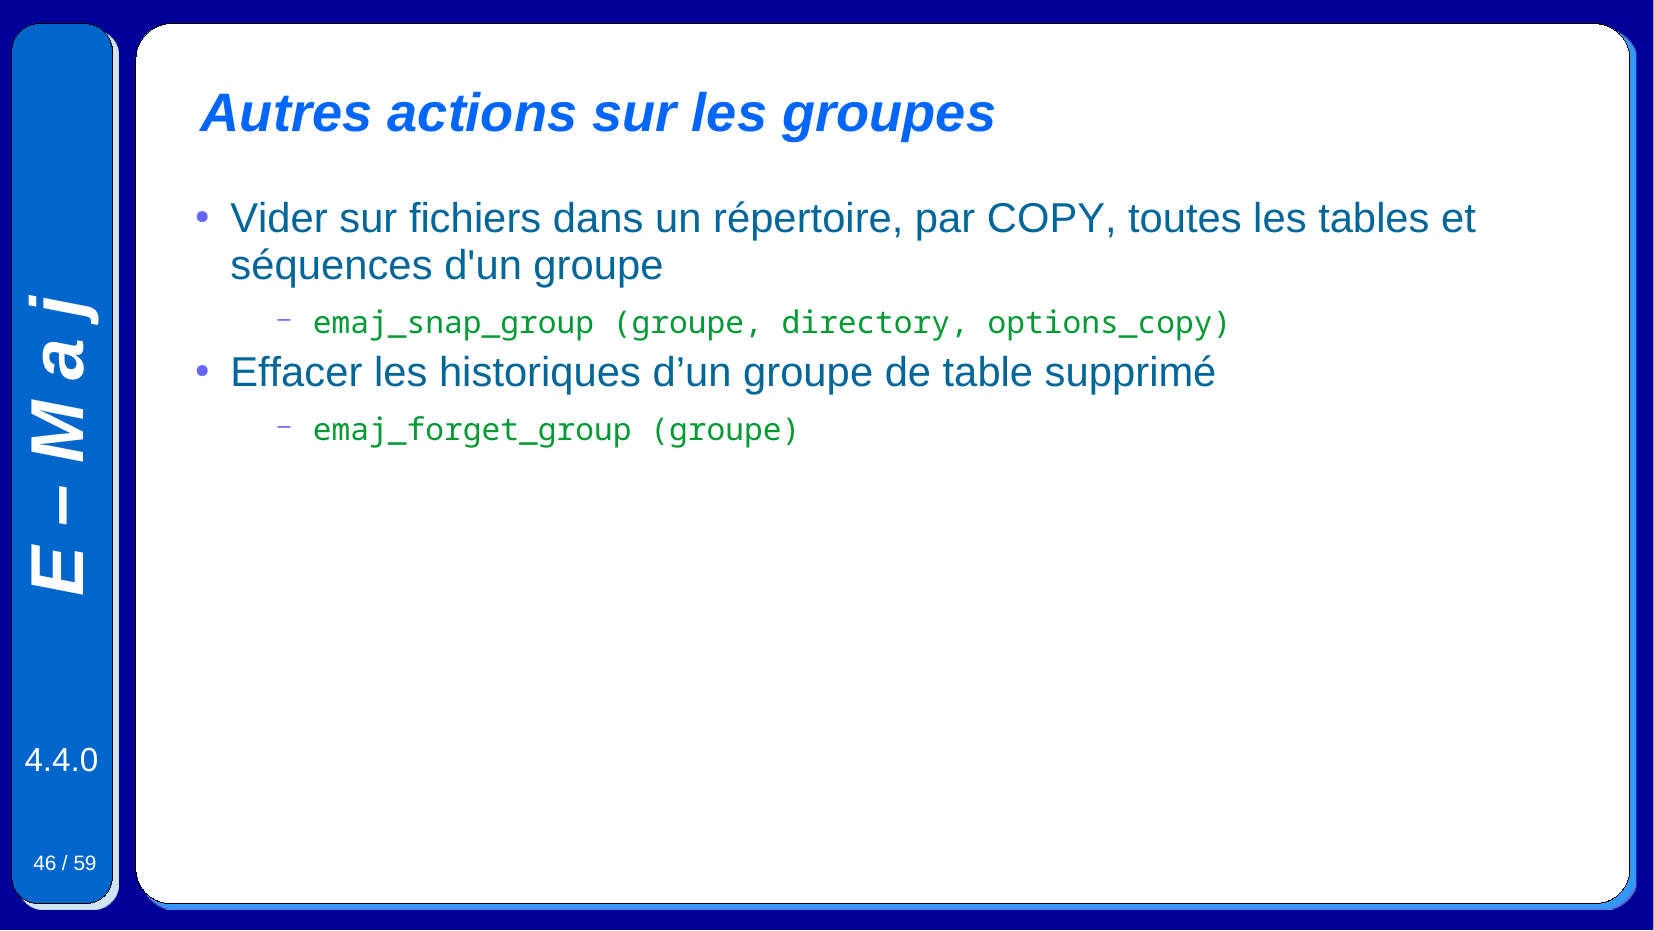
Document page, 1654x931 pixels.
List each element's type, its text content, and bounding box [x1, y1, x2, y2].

title Autres actions sur les groupes [200, 34, 1575, 191]
list Vider sur fichiers dans un répertoire, par COPY, toutes les tables et séquences d'un groupe emaj_snap_group (groupe, directory, options_copy) Effacer les historiques d’un groupe de table supprimé emaj_forget_group (groupe) [177, 194, 1587, 891]
